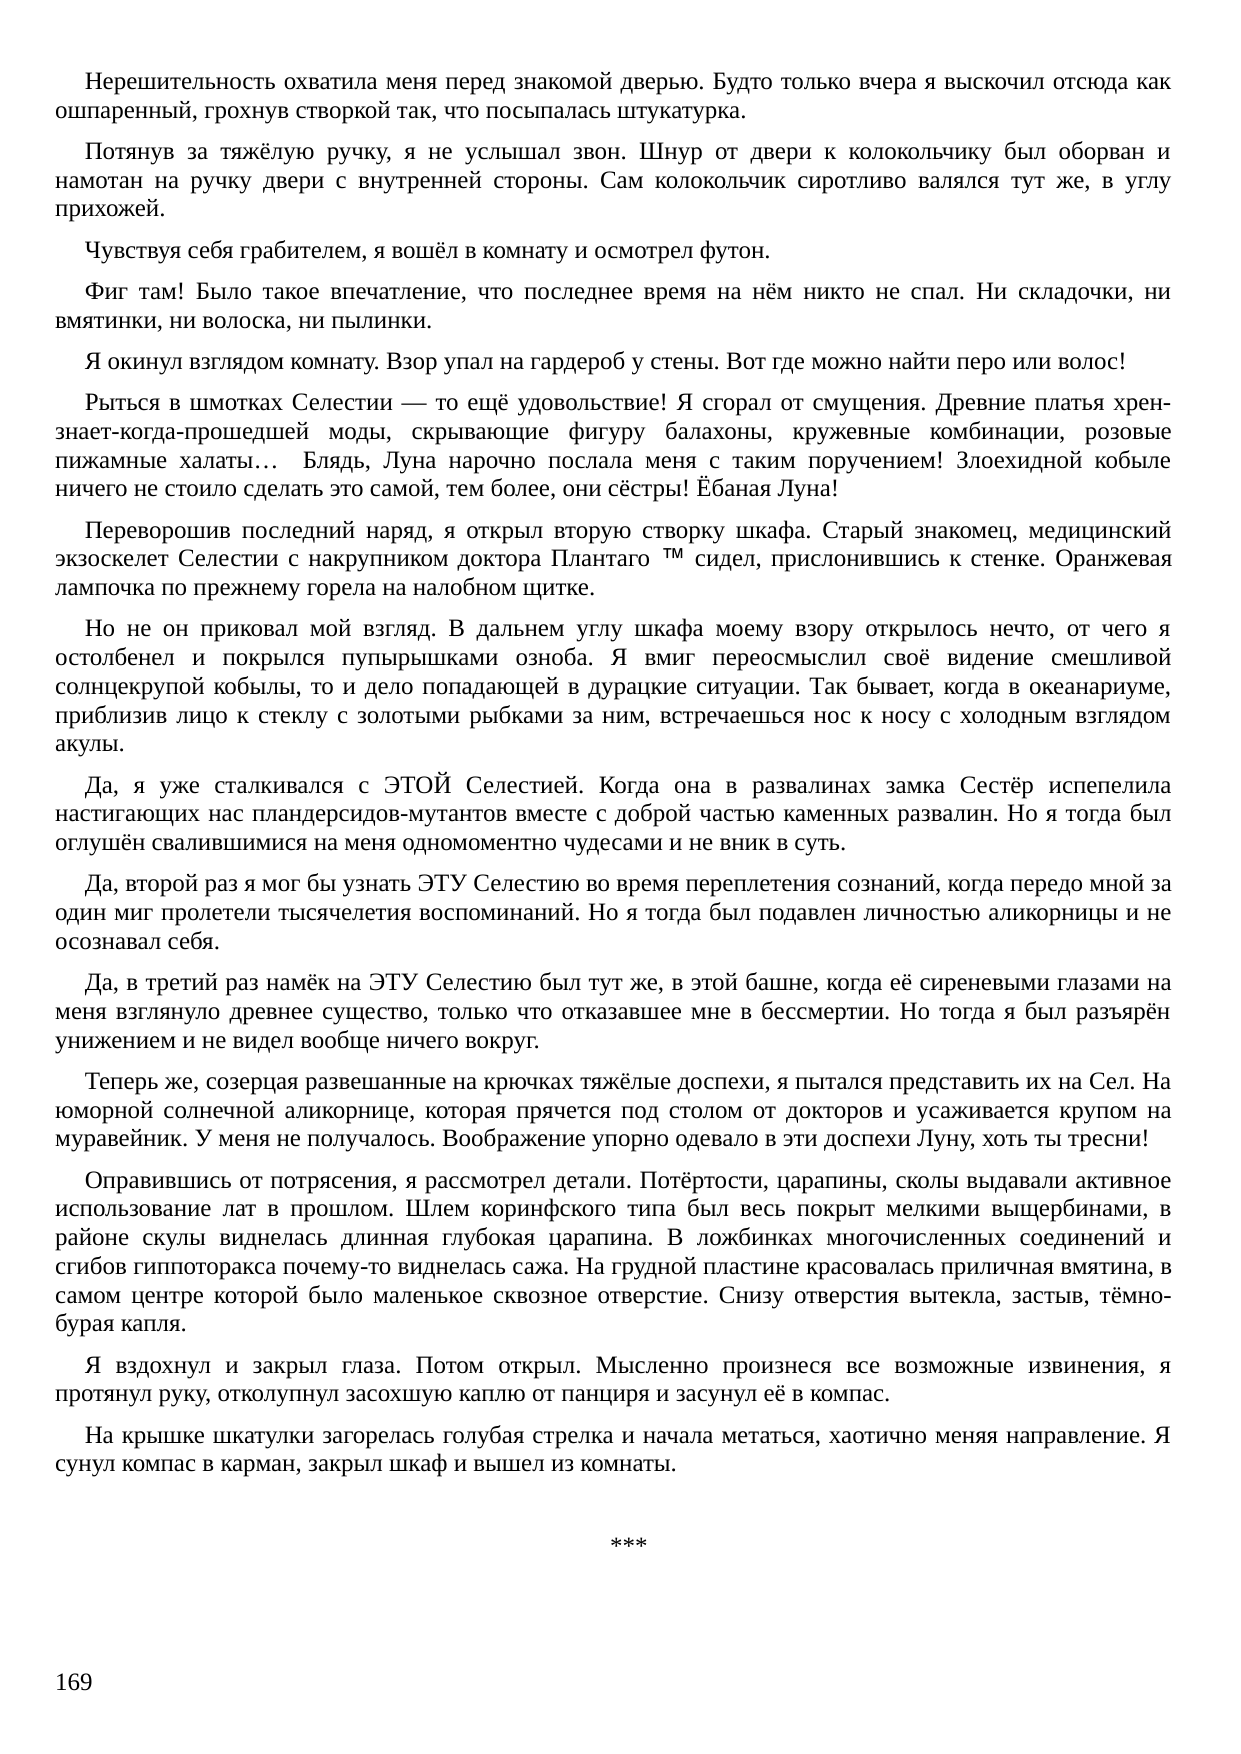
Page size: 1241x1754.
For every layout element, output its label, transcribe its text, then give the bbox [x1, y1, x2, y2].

text Да, я уже сталкивался с ЭТОЙ Селестией. Когда она в развалинах замка Сестёр испепелила настигающих нас пландерсидов-мутантов вместе с доброй частью каменных развалин. Но я тогда был оглушён свалившимися на меня одномоментно чудесами и не вник в суть. [55, 770, 1173, 856]
text Да, второй раз я мог бы узнать ЭТУ Селестию во время переплетения сознаний, когда передо мной за один миг пролетели тысячелетия воспоминаний. Но я тогда был подавлен личностью аликорницы и не осознавал себя. [55, 868, 1173, 955]
text Я окинул взглядом комнату. Взор упал на гардероб у стены. Вот где можно найти перо или волос! [55, 346, 1173, 375]
text Переворошив последний наряд, я открыл вторую створку шкафа. Старый знакомец, медицинский экзоскелет Селестии с накрупником доктора Плантаго  сидел, прислонившись к стенке. Оранжевая лампочка по прежнему горела на налобном щитке. [55, 515, 1173, 601]
text Теперь же, созерцая развешанные на крючках тяжёлые доспехи, я пытался представить их на Сел. На юморной солнечной аликорнице, которая прячется под столом от докторов и усаживается крупом на муравейник. У меня не получалось. Воображение упорно одевало в эти доспехи Луну, хоть ты тресни! [55, 1066, 1173, 1152]
text Но не он приковал мой взгляд. В дальнем углу шкафа моему взору открылось нечто, от чего я остолбенел и покрылся пупырышками озноба. Я вмиг переосмыслил своё видение смешливой солнцекрупой кобылы, то и дело попадающей в дурацкие ситуации. Так бывает, когда в океанариуме, приблизив лицо к стеклу с золотыми рыбками за ним, встречаешься нос к носу с холодным взглядом акулы. [55, 613, 1173, 757]
text Да, в третий раз намёк на ЭТУ Селестию был тут же, в этой башне, когда её сиреневыми глазами на меня взглянуло древнее существо, только что отказавшее мне в бессмертии. Но тогда я был разъярён унижением и не видел вообще ничего вокруг. [55, 967, 1173, 1053]
text *** [55, 1531, 1173, 1560]
text Потянув за тяжёлую ручку, я не услышал звон. Шнур от двери к колокольчику был оборван и намотан на ручку двери с внутренней стороны. Сам колокольчик сиротливо валялся тут же, в углу прихожей. [55, 136, 1173, 222]
text Оправившись от потрясения, я рассмотрел детали. Потёртости, царапины, сколы выдавали активное использование лат в прошлом. Шлем коринфского типа был весь покрыт мелкими выщербинами, в районе скулы виднелась длинная глубокая царапина. В ложбинках многочисленных соединений и сгибов гиппоторакса почему-то виднелась сажа. На грудной пластине красовалась приличная вмятина, в самом центре которой было маленькое сквозное отверстие. Снизу отверстия вытекла, застыв, тёмно-бурая капля. [55, 1165, 1173, 1337]
text Чувствуя себя грабителем, я вошёл в комнату и осмотрел футон. [55, 235, 1173, 263]
text Рыться в шмотках Селестии — то ещё удовольствие! Я сгорал от смущения. Древние платья хрен-знает-когда-прошедшей моды, скрывающие фигуру балахоны, кружевные комбинации, розовые пижамные халаты… Блядь, Луна нарочно послала меня с таким поручением! Злоехидной кобыле ничего не стоило сделать это самой, тем более, они сёстры! Ёбаная Луна! [55, 387, 1173, 502]
text Нерешительность охватила меня перед знакомой дверью. Будто только вчера я выскочил отсюда как ошпаренный, грохнув створкой так, что посыпалась штукатурка. [55, 66, 1173, 123]
text Я вздохнул и закрыл глаза. Потом открыл. Мысленно произнеся все возможные извинения, я протянул руку, отколупнул засохшую каплю от панциря и засунул её в компас. [55, 1350, 1173, 1407]
text На крышке шкатулки загорелась голубая стрелка и начала метаться, хаотично меняя направление. Я сунул компас в карман, закрыл шкаф и вышел из комнаты. [55, 1420, 1173, 1477]
text Фиг там! Было такое впечатление, что последнее время на нём никто не спал. Ни складочки, ни вмятинки, ни волоска, ни пылинки. [55, 276, 1173, 333]
